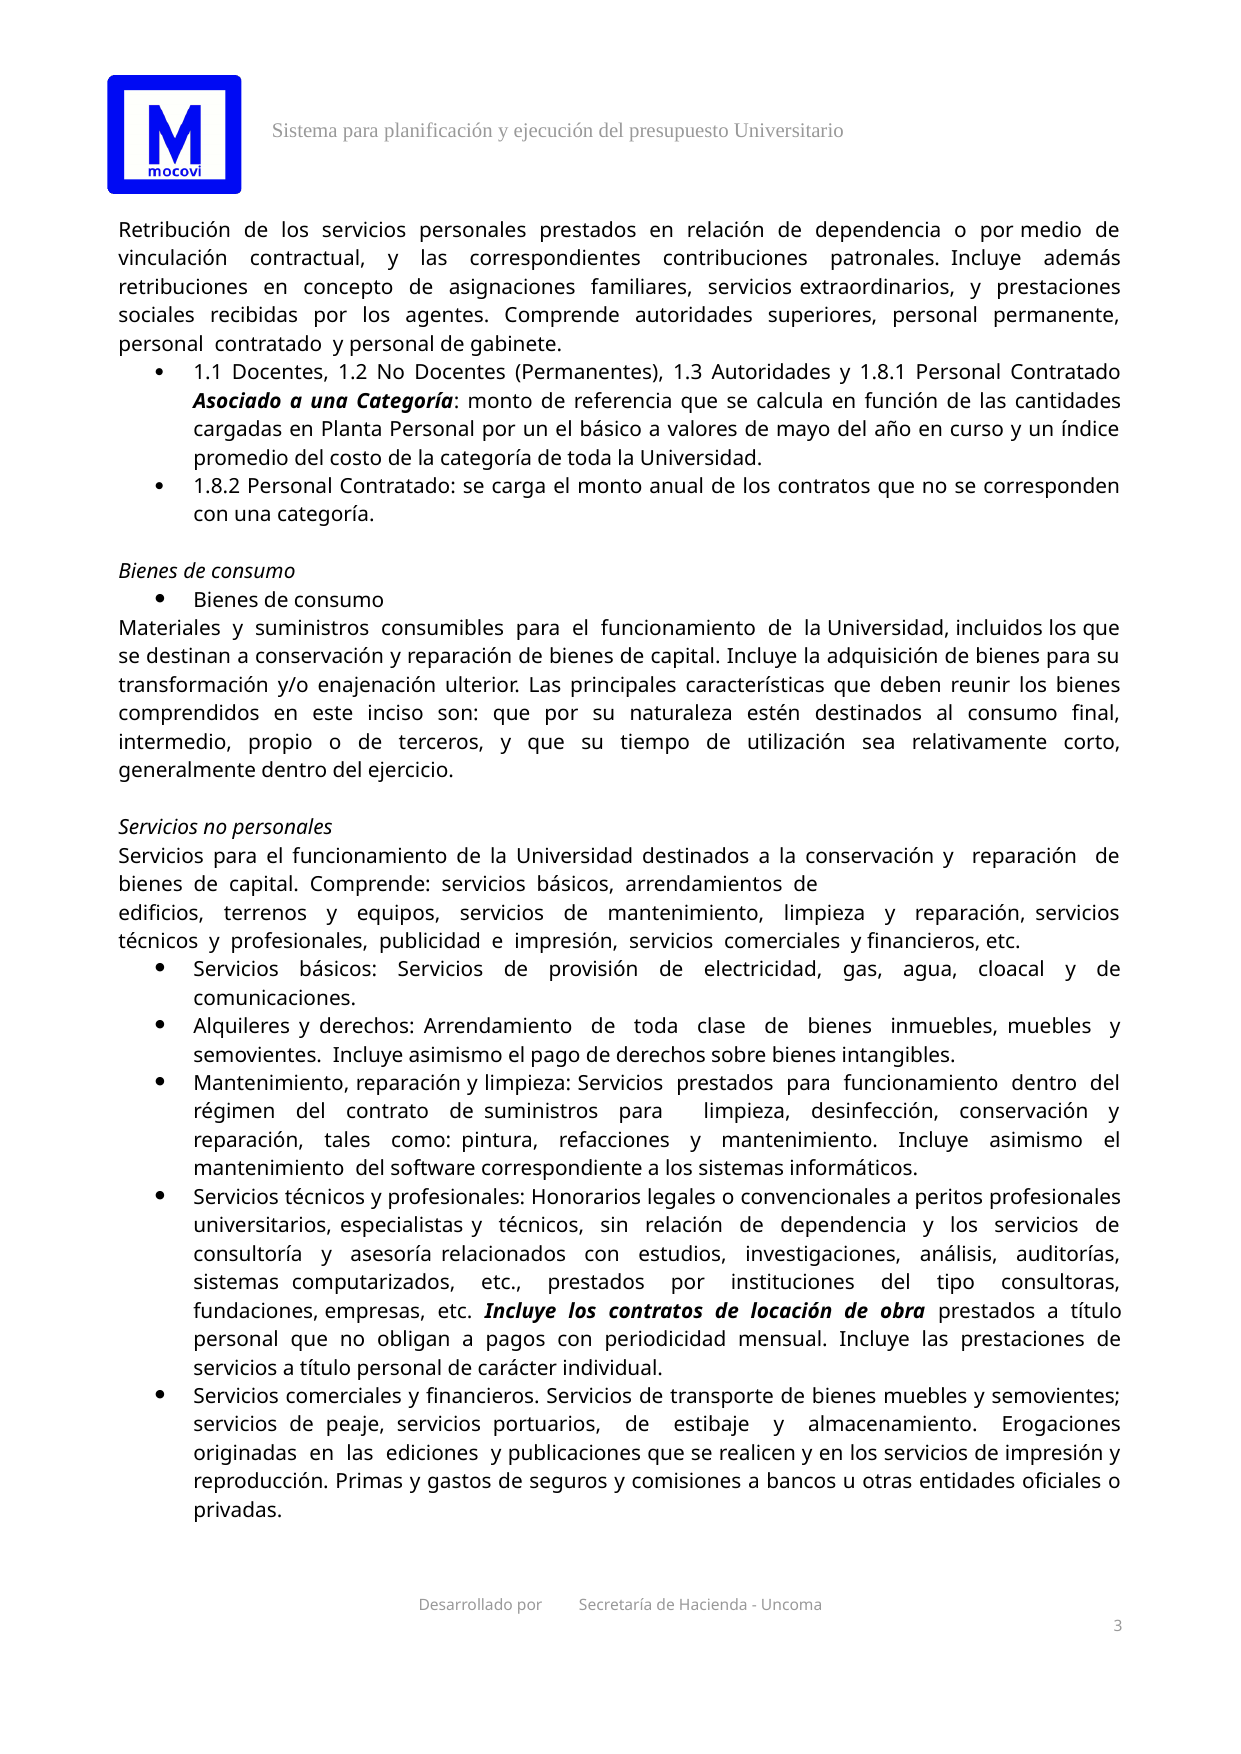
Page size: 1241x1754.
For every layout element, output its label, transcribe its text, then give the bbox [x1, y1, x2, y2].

text Servicios no personales [118, 812, 1122, 841]
list Alquileres y derechos: Arrendamiento de toda clase de bienes inmuebles, muebles y semovientes. Incluye asimismo el pago de derechos sobre bienes intangibles. [156, 1011, 1122, 1068]
text Bienes de consumo [118, 556, 1122, 585]
list Servicios básicos: Servicios de provisión de electricidad, gas, agua, cloacal y de comunicaciones. [156, 954, 1122, 1011]
text edificios, terrenos y equipos, servicios de mantenimiento, limpieza y reparación, servicios técnicos y profesionales, publicidad e impresión, servicios comerciales y financieros, etc. [118, 898, 1122, 954]
list Mantenimiento, reparación y limpieza: Servicios prestados para funcionamiento dentro del régimen del contrato de suministros para limpieza, desinfección, conservación y reparación, tales como: pintura, refacciones y mantenimiento. Incluye asimismo el mantenimiento del software correspondiente a los sistemas informáticos. [156, 1068, 1122, 1182]
list 1.1 Docentes, 1.2 No Docentes (Permanentes), 1.3 Autoridades y 1.8.1 Personal Contratado Asociado a una Categoría: monto de referencia que se calcula en función de las cantidades cargadas en Planta Personal por un el básico a valores de mayo del año en curso y un índice promedio del costo de la categoría de toda la Universidad. [156, 357, 1122, 471]
text Materiales y suministros consumibles para el funcionamiento de la Universidad, incluidos los que se destinan a conservación y reparación de bienes de capital. Incluye la adquisición de bienes para su transformación y/o enajenación ulterior. Las principales características que deben reunir los bienes comprendidos en este inciso son: que por su naturaleza estén destinados al consumo final, intermedio, propio o de terceros, y que su tiempo de utilización sea relativamente corto, generalmente dentro del ejercicio. [118, 613, 1122, 784]
list Bienes de consumo [156, 585, 1122, 613]
text Retribución de los servicios personales prestados en relación de dependencia o por medio de vinculación contractual, y las correspondientes contribuciones patronales. Incluye además retribuciones en concepto de asignaciones familiares, servicios extraordinarios, y prestaciones sociales recibidas por los agentes. Comprende autoridades superiores, personal permanente, personal contratado y personal de gabinete. [118, 215, 1122, 357]
list 1.8.2 Personal Contratado: se carga el monto anual de los contratos que no se corresponden con una categoría. [156, 471, 1122, 528]
list Servicios técnicos y profesionales: Honorarios legales o convencionales a peritos profesionales universitarios, especialistas y técnicos, sin relación de dependencia y los servicios de consultoría y asesoría relacionados con estudios, investigaciones, análisis, auditorías, sistemas computarizados, etc., prestados por instituciones del tipo consultoras, fundaciones, empresas, etc. Incluye los contratos de locación de obra prestados a título personal que no obligan a pagos con periodicidad mensual. Incluye las prestaciones de servicios a título personal de carácter individual. [156, 1182, 1122, 1381]
text Servicios para el funcionamiento de la Universidad destinados a la conservación y reparación de bienes de capital. Comprende: servicios básicos, arrendamientos de [118, 841, 1122, 898]
picture [107, 75, 242, 194]
list Servicios comerciales y financieros. Servicios de transporte de bienes muebles y semovientes; servicios de peaje, servicios portuarios, de estibaje y almacenamiento. Erogaciones originadas en las ediciones y publicaciones que se realicen y en los servicios de impresión y reproducción. Primas y gastos de seguros y comisiones a bancos u otras entidades oficiales o privadas. [156, 1381, 1122, 1523]
